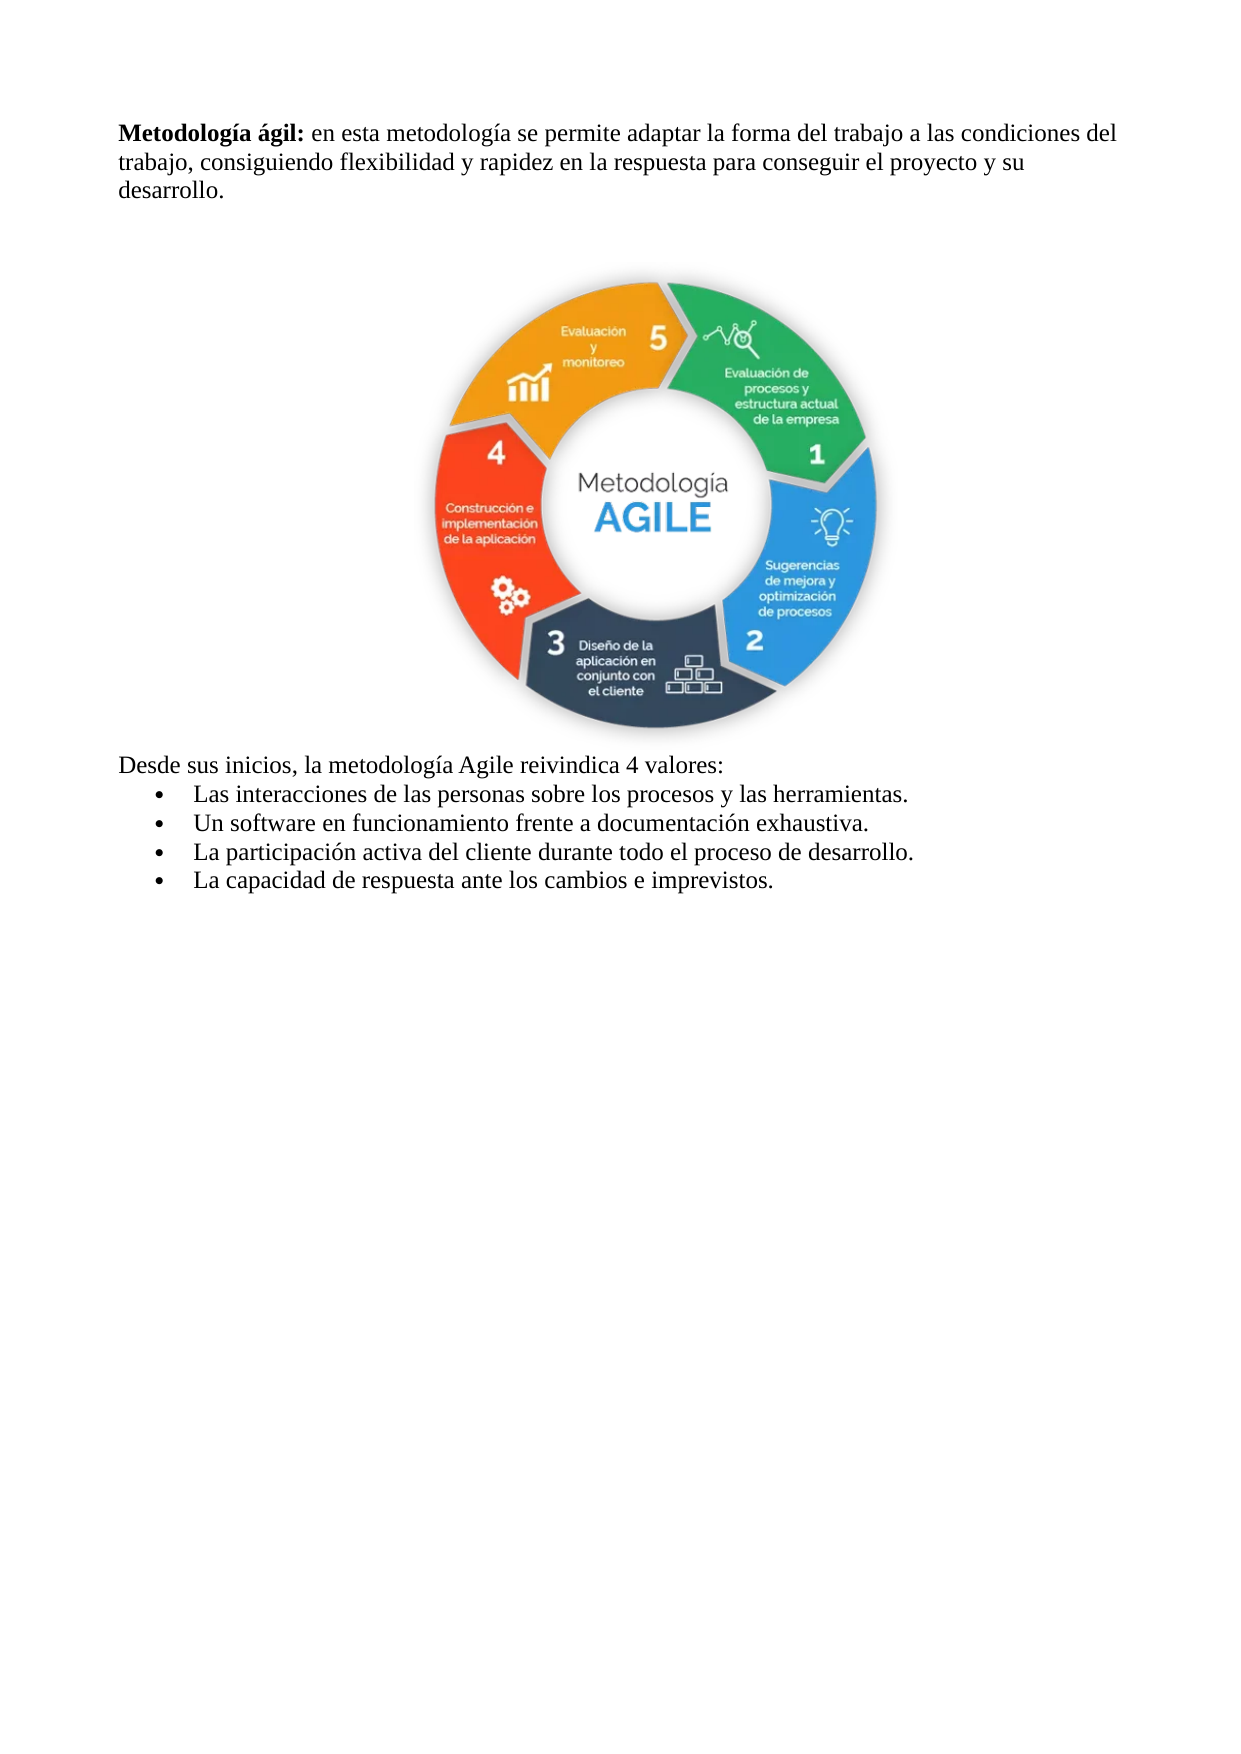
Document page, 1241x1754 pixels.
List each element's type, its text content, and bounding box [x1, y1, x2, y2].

text Desde sus inicios, la metodología Agile reivindica 4 valores: [118, 751, 1122, 779]
list Un software en funcionamiento frente a documentación exhaustiva. [156, 808, 1122, 837]
text Metodología ágil: en esta metodología se permite adaptar la forma del trabajo a las condiciones del trabajo, consiguiendo flexibilidad y rapidez en la respuesta para conseguir el proyecto y su desarrollo. [118, 118, 1122, 204]
list Las interacciones de las personas sobre los procesos y las herramientas. [156, 779, 1122, 808]
list La participación activa del cliente durante todo el proceso de desarrollo. [156, 837, 1122, 866]
list La capacidad de respuesta ante los cambios e imprevistos. [156, 866, 1122, 894]
